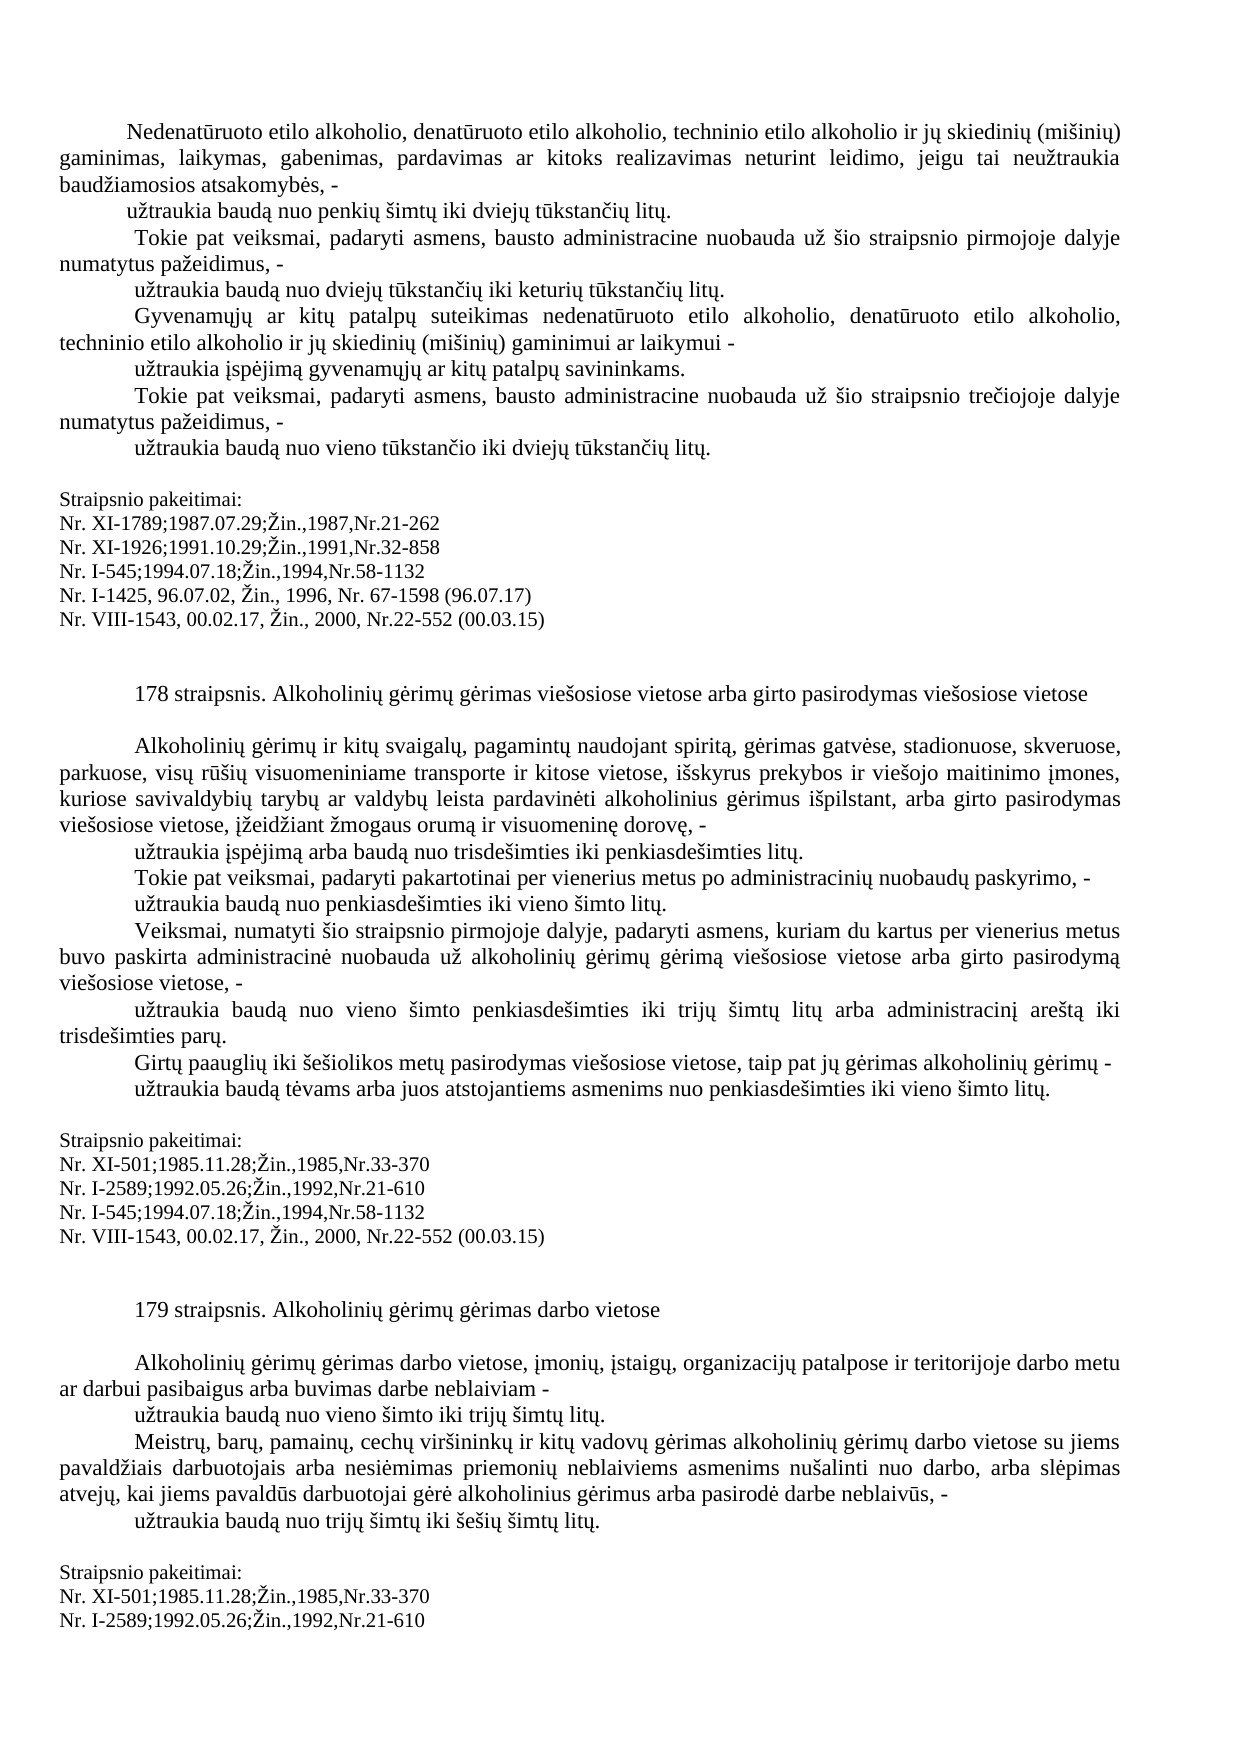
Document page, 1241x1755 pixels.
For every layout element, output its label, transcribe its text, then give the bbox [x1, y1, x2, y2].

text Alkoholinių gėrimų gėrimas darbo vietose, įmonių, įstaigų, organizacijų patalpose ir teritorijoje darbo metu ar darbui pasibaigus arba buvimas darbe neblaiviam - [59, 1349, 1122, 1401]
text Meistrų, barų, pamainų, cechų viršininkų ir kitų vadovų gėrimas alkoholinių gėrimų darbo vietose su jiems pavaldžiais darbuotojais arba nesiėmimas priemonių neblaiviems asmenims nušalinti nuo darbo, arba slėpimas atvejų, kai jiems pavaldūs darbuotojai gėrė alkoholinius gėrimus arba pasirodė darbe neblaivūs, - [59, 1428, 1122, 1507]
text Tokie pat veiksmai, padaryti pakartotinai per vienerius metus po administracinių nuobaudų paskyrimo, - [59, 864, 1122, 890]
text Nr. I-1425, 96.07.02, Žin., 1996, Nr. 67-1598 (96.07.17) [59, 583, 1122, 607]
text Nr. XI-501;1985.11.28;Žin.,1985,Nr.33-370 [59, 1584, 1122, 1608]
text Gyvenamųjų ar kitų patalpų suteikimas nedenatūruoto etilo alkoholio, denatūruoto etilo alkoholio, techninio etilo alkoholio ir jų skiedinių (mišinių) gaminimui ar laikymui - [59, 303, 1122, 355]
text Nr. I-2589;1992.05.26;Žin.,1992,Nr.21-610 [59, 1608, 1122, 1632]
text Alkoholinių gėrimų ir kitų svaigalų, pagamintų naudojant spiritą, gėrimas gatvėse, stadionuose, skveruose, parkuose, visų rūšių visuomeniniame transporte ir kitose vietose, išskyrus prekybos ir viešojo maitinimo įmones, kuriose savivaldybių tarybų ar valdybų leista pardavinėti alkoholinius gėrimus išpilstant, arba girto pasirodymas viešosiose vietose, įžeidžiant žmogaus orumą ir visuomeninę dorovę, - [59, 732, 1122, 838]
text Straipsnio pakeitimai: [59, 1559, 1122, 1584]
text Straipsnio pakeitimai: [59, 487, 1122, 511]
text užtraukia baudą nuo penkiasdešimties iki vieno šimto litų. [59, 890, 1122, 917]
text užtraukia baudą nuo vieno šimto penkiasdešimties iki trijų šimtų litų arba administracinį areštą iki trisdešimties parų. [59, 996, 1122, 1048]
text 178 straipsnis. Alkoholinių gėrimų gėrimas viešosiose vietose arba girto pasirodymas viešosiose vietose [134, 679, 1122, 706]
text Girtų paauglių iki šešiolikos metų pasirodymas viešosiose vietose, taip pat jų gėrimas alkoholinių gėrimų - [59, 1048, 1122, 1075]
text Nr. I-2589;1992.05.26;Žin.,1992,Nr.21-610 [59, 1176, 1122, 1200]
text užtraukia baudą nuo vieno šimto iki trijų šimtų litų. [59, 1401, 1122, 1428]
text Nr. XI-501;1985.11.28;Žin.,1985,Nr.33-370 [59, 1152, 1122, 1176]
text Tokie pat veiksmai, padaryti asmens, bausto administracine nuobauda už šio straipsnio pirmojoje dalyje numatytus pažeidimus, - [59, 223, 1122, 276]
text 179 straipsnis. Alkoholinių gėrimų gėrimas darbo vietose [59, 1296, 1122, 1322]
text užtraukia baudą nuo penkių šimtų iki dviejų tūkstančių litų. [59, 197, 1122, 223]
text Veiksmai, numatyti šio straipsnio pirmojoje dalyje, padaryti asmens, kuriam du kartus per vienerius metus buvo paskirta administracinė nuobauda už alkoholinių gėrimų gėrimą viešosiose vietose arba girto pasirodymą viešosiose vietose, - [59, 917, 1122, 996]
text užtraukia baudą nuo dviejų tūkstančių iki keturių tūkstančių litų. [59, 276, 1122, 303]
text užtraukia baudą tėvams arba juos atstojantiems asmenims nuo penkiasdešimties iki vieno šimto litų. [59, 1075, 1122, 1101]
text Nedenatūruoto etilo alkoholio, denatūruoto etilo alkoholio, techninio etilo alkoholio ir jų skiedinių (mišinių) gaminimas, laikymas, gabenimas, pardavimas ar kitoks realizavimas neturint leidimo, jeigu tai neužtraukia baudžiamosios atsakomybės, - [59, 118, 1122, 197]
text Nr. I-545;1994.07.18;Žin.,1994,Nr.58-1132 [59, 559, 1122, 583]
text Tokie pat veiksmai, padaryti asmens, bausto administracine nuobauda už šio straipsnio trečiojoje dalyje numatytus pažeidimus, - [59, 382, 1122, 434]
text užtraukia įspėjimą gyvenamųjų ar kitų patalpų savininkams. [59, 355, 1122, 382]
text užtraukia baudą nuo vieno tūkstančio iki dviejų tūkstančių litų. [59, 434, 1122, 461]
text Nr. VIII-1543, 00.02.17, Žin., 2000, Nr.22-552 (00.03.15) [59, 1224, 1122, 1248]
text užtraukia baudą nuo trijų šimtų iki šešių šimtų litų. [59, 1507, 1122, 1533]
text Straipsnio pakeitimai: [59, 1128, 1122, 1152]
text Nr. I-545;1994.07.18;Žin.,1994,Nr.58-1132 [59, 1200, 1122, 1224]
text užtraukia įspėjimą arba baudą nuo trisdešimties iki penkiasdešimties litų. [59, 838, 1122, 864]
text Nr. XI-1789;1987.07.29;Žin.,1987,Nr.21-262 [59, 511, 1122, 535]
text Nr. XI-1926;1991.10.29;Žin.,1991,Nr.32-858 [59, 535, 1122, 559]
text Nr. VIII-1543, 00.02.17, Žin., 2000, Nr.22-552 (00.03.15) [59, 607, 1122, 631]
